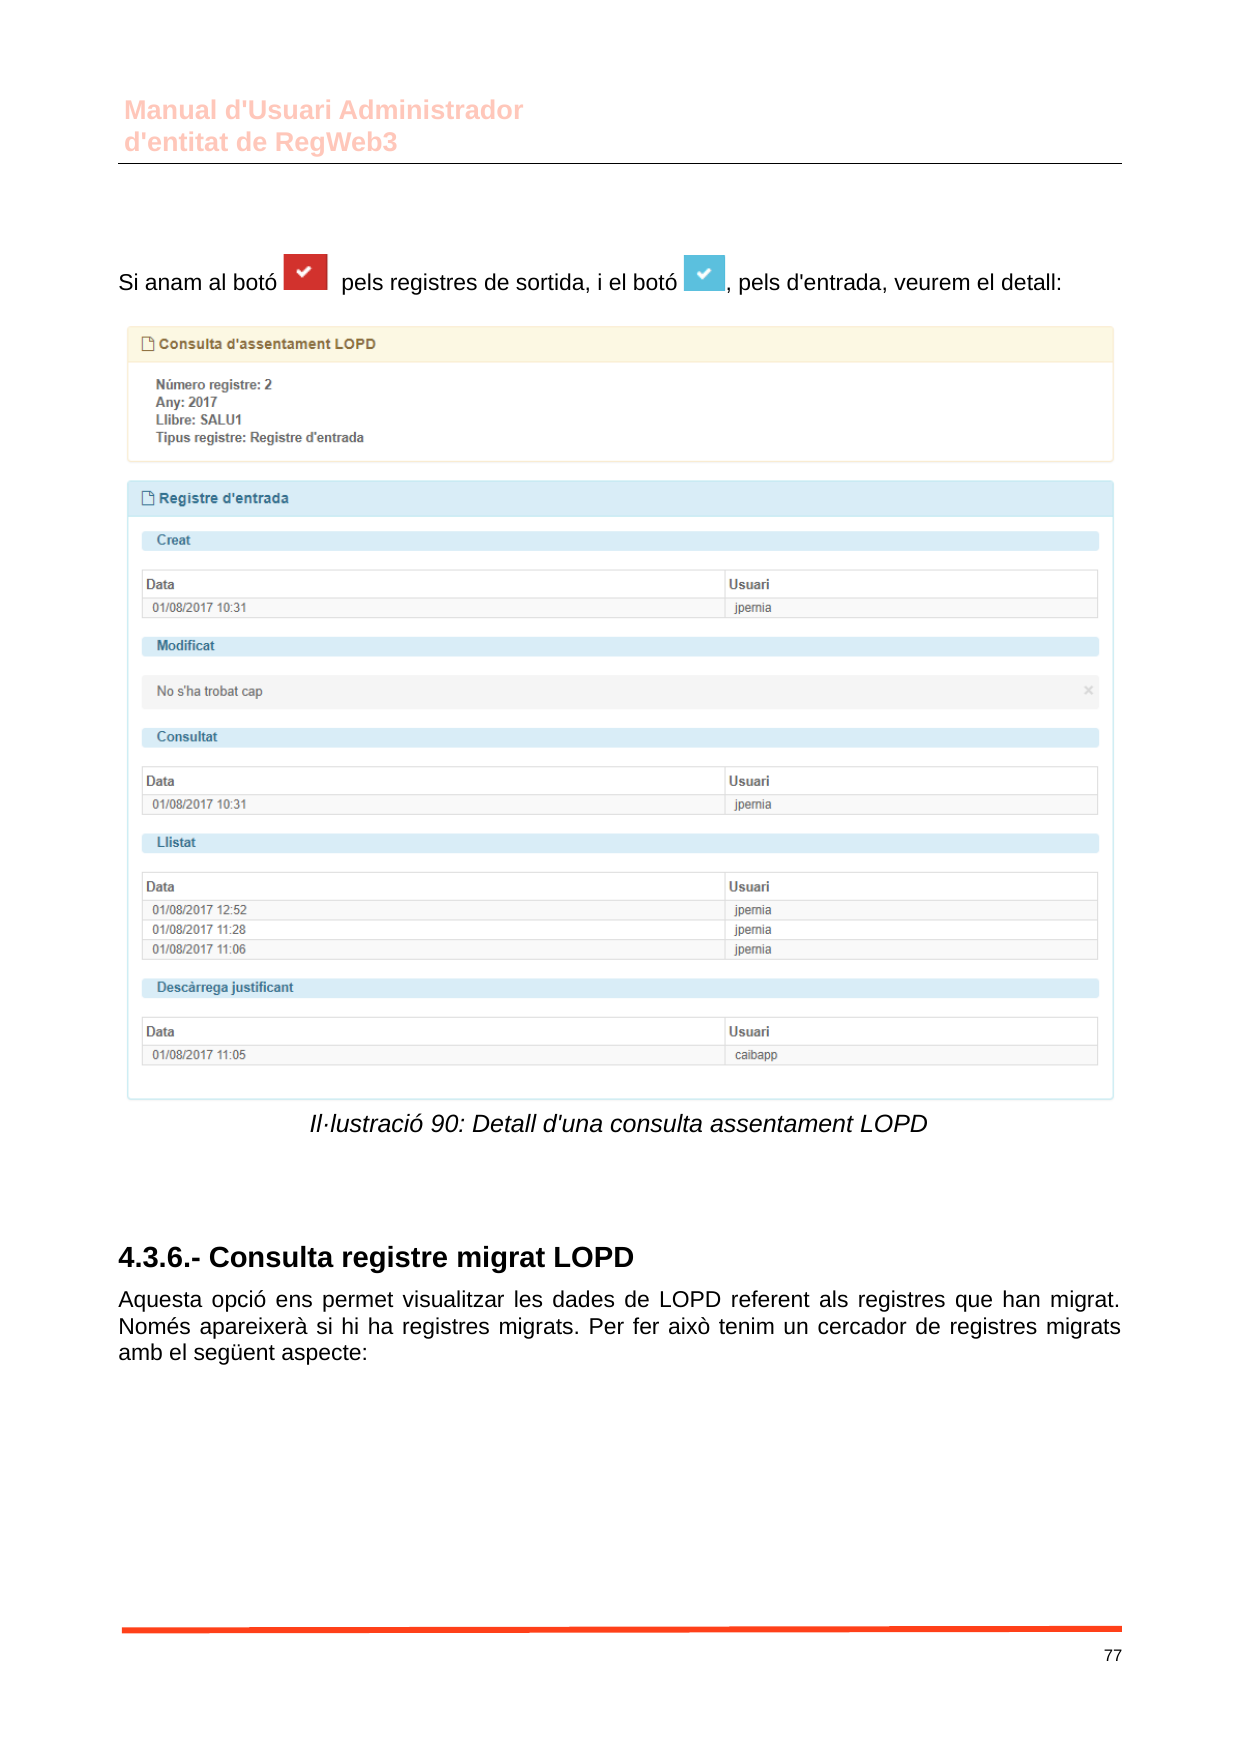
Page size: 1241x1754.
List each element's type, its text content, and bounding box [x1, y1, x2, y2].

picture [283, 254, 329, 290]
text Il·lustració 90: Detall d'una consulta assentament LOPD [118, 1109, 1122, 1138]
subtitle Consulta registre migrat LOPD [118, 1240, 1122, 1274]
text Aquesta opció ens permet visualitzar les dades de LOPD referent als registres que han migrat. Només apareixerà si hi ha registres migrats. Per fer això tenim un cercador de registres migrats amb el següent aspecte: [118, 1286, 1122, 1366]
text Si anam al botó pels registres de sortida, i el botó , pels d'entrada, veurem el detall: [118, 254, 1122, 295]
